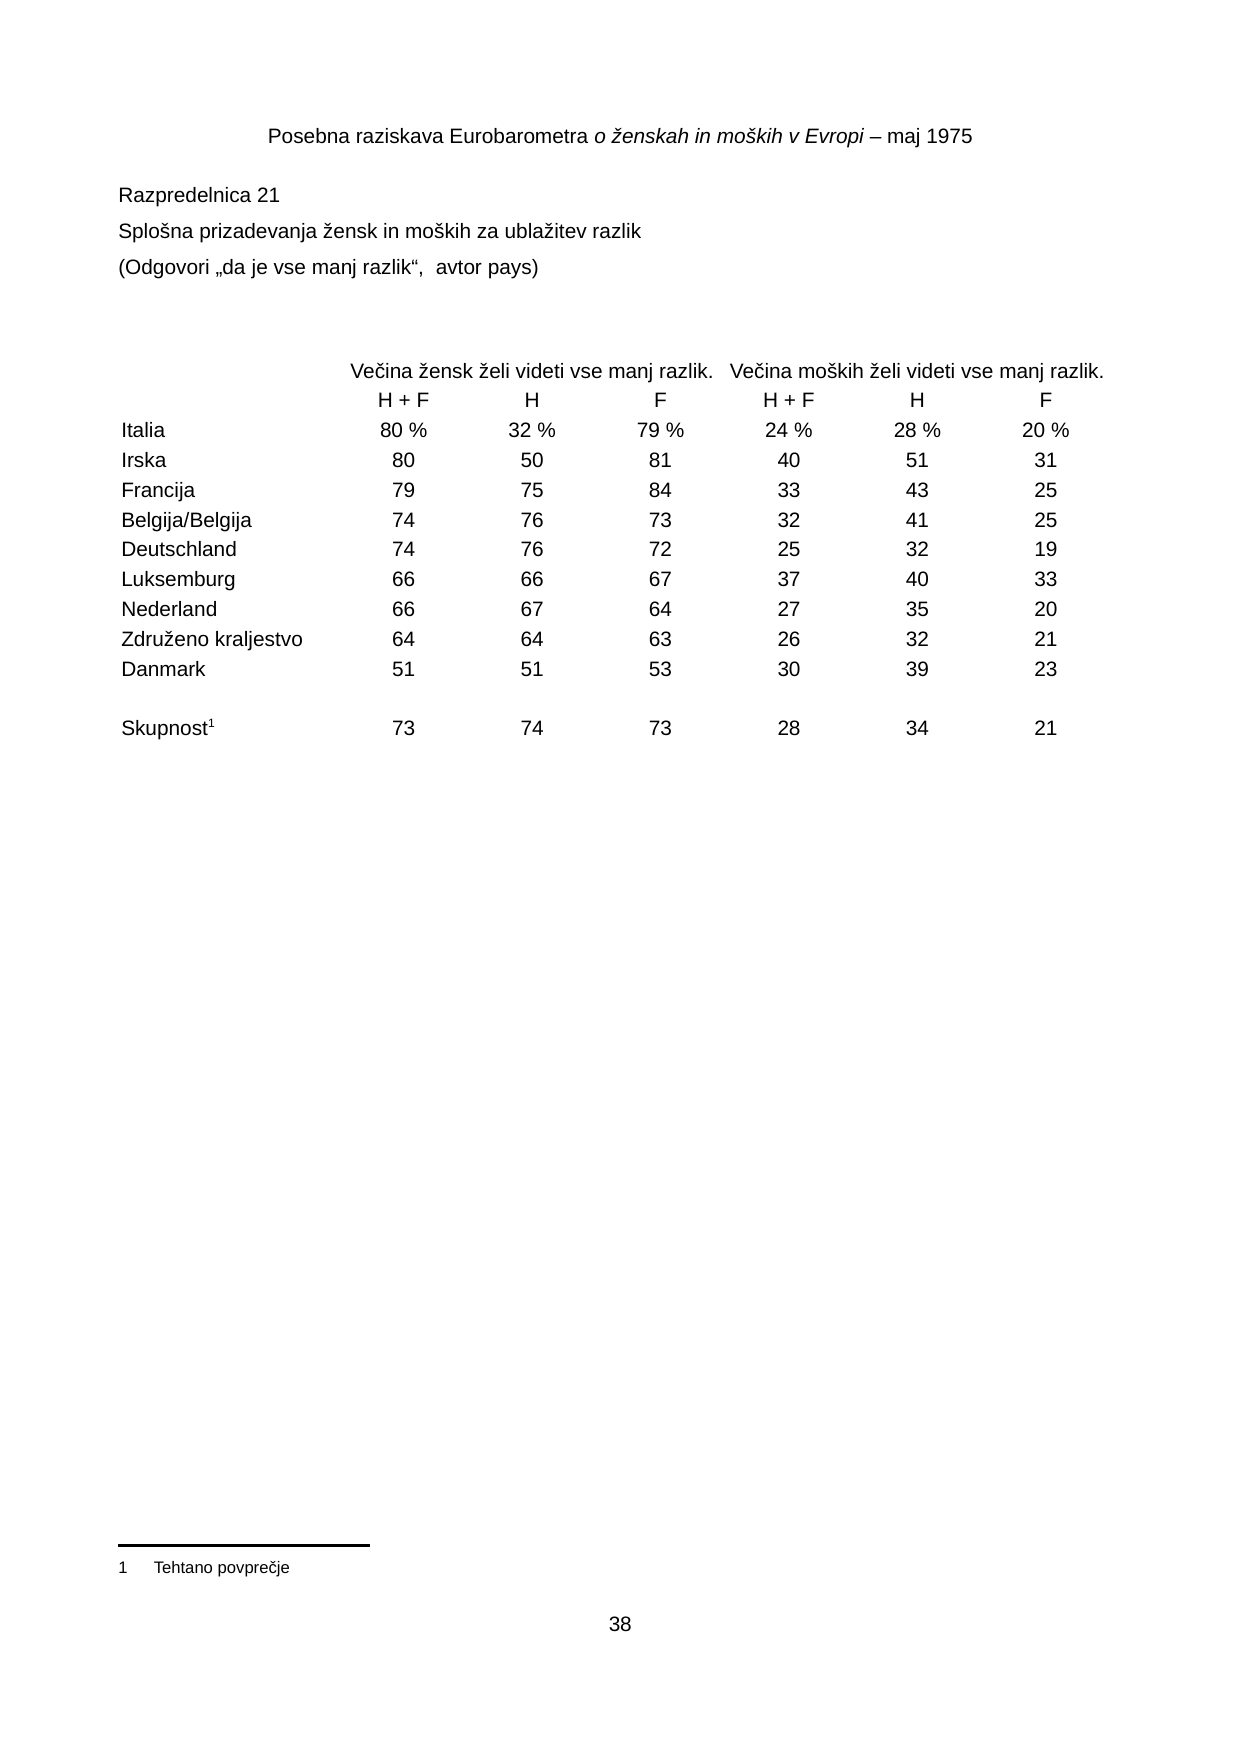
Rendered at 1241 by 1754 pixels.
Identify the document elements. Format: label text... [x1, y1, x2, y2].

table_cell Skupnost [118, 713, 313, 743]
table_cell [725, 683, 853, 713]
table_cell 73 [596, 505, 724, 534]
table_cell 33 [725, 475, 853, 504]
table_cell 53 [596, 654, 724, 683]
table_cell 30 [725, 654, 853, 683]
table_cell [314, 534, 339, 564]
table_cell 66 [339, 594, 468, 624]
table_cell 80 [339, 445, 468, 475]
text (Odgovori „da je vse manj razlik“, avtor pays) [118, 254, 1122, 278]
table_cell 84 [596, 475, 724, 504]
table_cell [118, 385, 313, 415]
table_cell 67 [468, 594, 596, 624]
table_cell 28 [725, 713, 853, 743]
table_cell [314, 654, 339, 683]
table_cell 76 [468, 534, 596, 564]
table_cell 66 [339, 564, 468, 594]
table_cell 40 [853, 564, 981, 594]
table_cell [314, 385, 339, 415]
table_cell [339, 683, 468, 713]
table_cell 32 % [468, 415, 596, 445]
table_cell 51 [468, 654, 596, 683]
table_cell [468, 683, 596, 713]
table_cell [596, 683, 724, 713]
table_cell 25 [725, 534, 853, 564]
table_cell 21 [981, 713, 1110, 743]
table_cell Italia [118, 415, 313, 445]
table_cell 25 [981, 505, 1110, 534]
table_cell Belgija/Belgija [118, 505, 313, 534]
table_cell Francija [118, 475, 313, 504]
table_cell Danmark [118, 654, 313, 683]
table_cell [314, 505, 339, 534]
table_cell [314, 594, 339, 624]
table_cell [314, 415, 339, 445]
table_cell 50 [468, 445, 596, 475]
table_cell 24 % [725, 415, 853, 445]
table_cell Irska [118, 445, 313, 475]
table_cell 51 [339, 654, 468, 683]
table_cell [314, 475, 339, 504]
table_cell F [981, 385, 1110, 415]
table_header Večina moških želi videti vse manj razlik. [725, 356, 1110, 385]
table_cell 20 [981, 594, 1110, 624]
table_cell 67 [596, 564, 724, 594]
table_cell 73 [596, 713, 724, 743]
table_header [118, 356, 313, 385]
table_cell 74 [339, 534, 468, 564]
table_cell 79 [339, 475, 468, 504]
table_cell 32 [853, 534, 981, 564]
table_cell H + F [339, 385, 468, 415]
table_cell 35 [853, 594, 981, 624]
table_cell H [853, 385, 981, 415]
table_cell 66 [468, 564, 596, 594]
table_cell 63 [596, 624, 724, 653]
table_cell 64 [339, 624, 468, 653]
table_cell 25 [981, 475, 1110, 504]
table_cell 37 [725, 564, 853, 594]
table_cell 76 [468, 505, 596, 534]
table_cell 43 [853, 475, 981, 504]
table_cell 64 [596, 594, 724, 624]
table_header [314, 356, 339, 385]
table_cell [314, 713, 339, 743]
text Splošna prizadevanja žensk in moških za ublažitev razlik [118, 219, 1122, 243]
table_cell [853, 683, 981, 713]
table_cell 31 [981, 445, 1110, 475]
text Razpredelnica 21 [118, 183, 1122, 207]
table_cell [981, 683, 1110, 713]
table_cell 23 [981, 654, 1110, 683]
table_cell 75 [468, 475, 596, 504]
table_cell [314, 445, 339, 475]
table_cell 33 [981, 564, 1110, 594]
table_cell 32 [853, 624, 981, 653]
table_cell [314, 624, 339, 653]
table_cell [118, 683, 313, 713]
table_cell Luksemburg [118, 564, 313, 594]
table_cell Deutschland [118, 534, 313, 564]
table_cell F [596, 385, 724, 415]
table_cell 74 [468, 713, 596, 743]
table_cell [314, 683, 339, 713]
table_cell 21 [981, 624, 1110, 653]
table_cell 74 [339, 505, 468, 534]
table_cell 41 [853, 505, 981, 534]
table_cell 64 [468, 624, 596, 653]
table_cell 73 [339, 713, 468, 743]
table_cell 20 % [981, 415, 1110, 445]
table_header Večina žensk želi videti vse manj razlik. [339, 356, 724, 385]
table_cell 28 % [853, 415, 981, 445]
table_cell 51 [853, 445, 981, 475]
table_cell 80 % [339, 415, 468, 445]
table_cell 19 [981, 534, 1110, 564]
table_cell Nederland [118, 594, 313, 624]
table_cell 26 [725, 624, 853, 653]
table_cell 40 [725, 445, 853, 475]
table_cell 39 [853, 654, 981, 683]
table_cell 27 [725, 594, 853, 624]
table_cell 34 [853, 713, 981, 743]
table_cell [314, 564, 339, 594]
table_cell Združeno kraljestvo [118, 624, 313, 653]
table_cell 79 % [596, 415, 724, 445]
table_cell H [468, 385, 596, 415]
table_cell 72 [596, 534, 724, 564]
table_cell 81 [596, 445, 724, 475]
table_cell 32 [725, 505, 853, 534]
table_cell H + F [725, 385, 853, 415]
